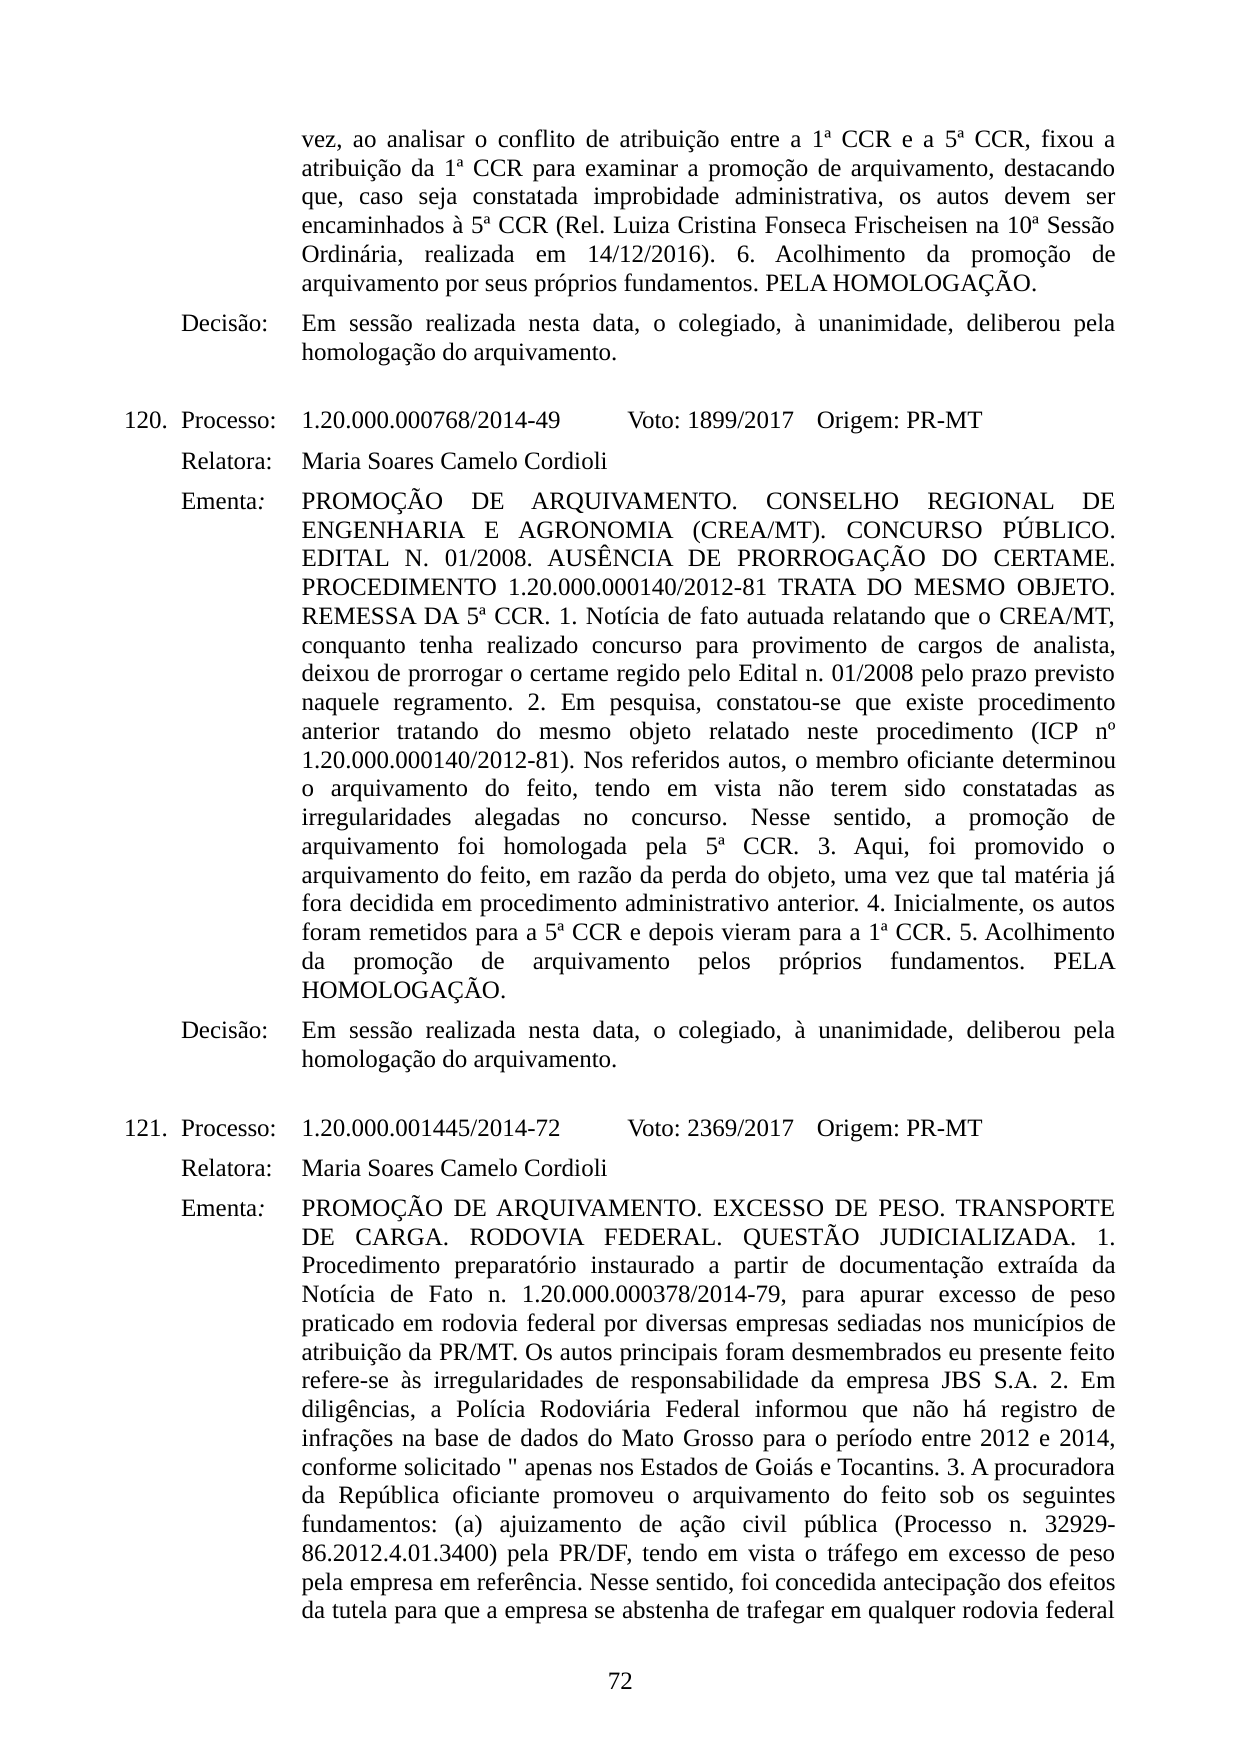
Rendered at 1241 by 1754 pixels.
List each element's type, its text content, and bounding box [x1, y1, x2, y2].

table_header Processo: [175, 400, 296, 440]
table_cell Relatora: [175, 1147, 296, 1187]
table_cell [118, 440, 175, 480]
table_cell [118, 302, 175, 371]
table_header 1.20.000.000768/2014-49 [296, 400, 621, 440]
table_cell vez, ao analisar o conflito de atribuição entre a 1ª CCR e a 5ª CCR, fixou a atribuição da 1ª CCR para examinar a promoção de arquivamento, destacando que, caso seja constatada improbidade administrativa, os autos devem ser encaminhados à 5ª CCR (Rel. Luiza Cristina Fonseca Frischeisen na 10ª Sessão Ordinária, realizada em 14/12/2016). 6. Acolhimento da promoção de arquivamento por seus próprios fundamentos. PELA HOMOLOGAÇÃO. [296, 118, 1122, 302]
table_cell Em sessão realizada nesta data, o colegiado, à unanimidade, deliberou pela homologação do arquivamento. [296, 302, 1122, 371]
table_cell [118, 1147, 175, 1187]
table_header Processo: [175, 1107, 296, 1147]
table_header 1.20.000.001445/2014-72 [296, 1107, 621, 1147]
table_cell [118, 118, 175, 302]
table_cell Maria Soares Camelo Cordioli [296, 1147, 1122, 1187]
table_cell [118, 480, 175, 1009]
table_cell PROMOÇÃO DE ARQUIVAMENTO. EXCESSO DE PESO. TRANSPORTE DE CARGA. RODOVIA FEDERAL. QUESTÃO JUDICIALIZADA. 1. Procedimento preparatório instaurado a partir de documentação extraída da Notícia de Fato n. 1.20.000.000378/2014-79, para apurar excesso de peso praticado em rodovia federal por diversas empresas sediadas nos municípios de atribuição da PR/MT. Os autos principais foram desmembrados eu presente feito refere-se às irregularidades de responsabilidade da empresa JBS S.A. 2. Em diligências, a Polícia Rodoviária Federal informou que não há registro de infrações na base de dados do Mato Grosso para o período entre 2012 e 2014, conforme solicitado " apenas nos Estados de Goiás e Tocantins. 3. A procuradora da República oficiante promoveu o arquivamento do feito sob os seguintes fundamentos: (a) ajuizamento de ação civil pública (Processo n. 32929-86.2012.4.01.3400) pela PR/DF, tendo em vista o tráfego em excesso de peso pela empresa em referência. Nesse sentido, foi concedida antecipação dos efeitos da tutela para que a empresa se abstenha de trafegar em qualquer rodovia federal [296, 1187, 1122, 1630]
table_header 121. [118, 1107, 175, 1147]
table_cell Ementa: [175, 1187, 296, 1630]
table_cell [118, 1009, 175, 1078]
table_header Origem: PR-MT [811, 1107, 1122, 1147]
table_cell Em sessão realizada nesta data, o colegiado, à unanimidade, deliberou pela homologação do arquivamento. [296, 1009, 1122, 1078]
table_cell Maria Soares Camelo Cordioli [296, 440, 1122, 480]
table_cell Relatora: [175, 440, 296, 480]
table_cell Decisão: [175, 302, 296, 371]
table_cell PROMOÇÃO DE ARQUIVAMENTO. CONSELHO REGIONAL DE ENGENHARIA E AGRONOMIA (CREA/MT). CONCURSO PÚBLICO. EDITAL N. 01/2008. AUSÊNCIA DE PRORROGAÇÃO DO CERTAME. PROCEDIMENTO 1.20.000.000140/2012-81 TRATA DO MESMO OBJETO. REMESSA DA 5ª CCR. 1. Notícia de fato autuada relatando que o CREA/MT, conquanto tenha realizado concurso para provimento de cargos de analista, deixou de prorrogar o certame regido pelo Edital n. 01/2008 pelo prazo previsto naquele regramento. 2. Em pesquisa, constatou-se que existe procedimento anterior tratando do mesmo objeto relatado neste procedimento (ICP nº 1.20.000.000140/2012-81). Nos referidos autos, o membro oficiante determinou o arquivamento do feito, tendo em vista não terem sido constatadas as irregularidades alegadas no concurso. Nesse sentido, a promoção de arquivamento foi homologada pela 5ª CCR. 3. Aqui, foi promovido o arquivamento do feito, em razão da perda do objeto, uma vez que tal matéria já fora decidida em procedimento administrativo anterior. 4. Inicialmente, os autos foram remetidos para a 5ª CCR e depois vieram para a 1ª CCR. 5. Acolhimento da promoção de arquivamento pelos próprios fundamentos. PELA HOMOLOGAÇÃO. [296, 480, 1122, 1009]
table_cell Decisão: [175, 1009, 296, 1078]
table_cell [175, 118, 296, 302]
table_cell Ementa: [175, 480, 296, 1009]
table_header Voto: 1899/2017 [621, 400, 811, 440]
table_header 120. [118, 400, 175, 440]
table_cell [118, 1187, 175, 1630]
table_header Voto: 2369/2017 [621, 1107, 811, 1147]
table_header Origem: PR-MT [811, 400, 1122, 440]
